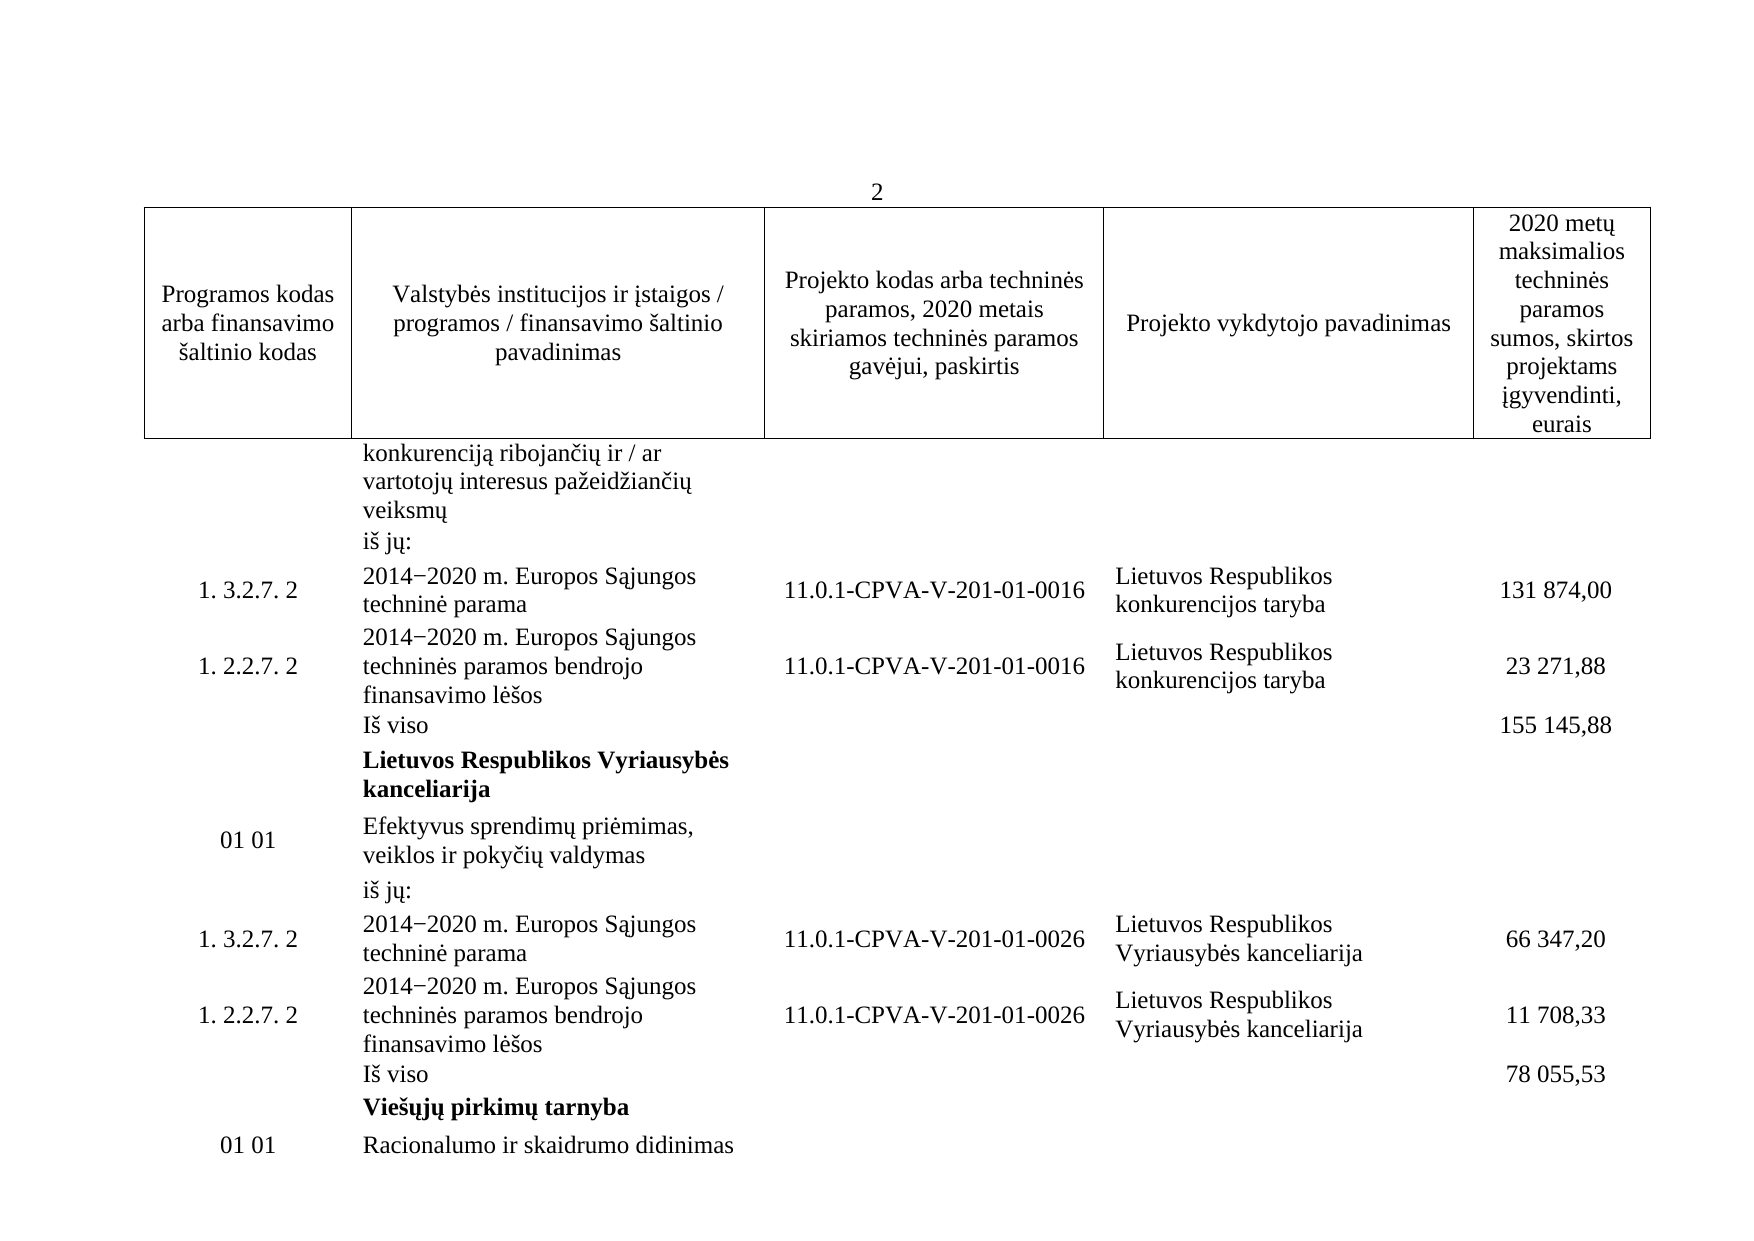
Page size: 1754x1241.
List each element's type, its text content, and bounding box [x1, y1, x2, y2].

table_cell Lietuvos Respublikos Vyriausybės kanceliarija [1104, 971, 1473, 1057]
table_cell Lietuvos Respublikos Vyriausybės kanceliarija [351, 741, 764, 807]
table_cell [764, 873, 1104, 906]
table_header Projekto kodas arba techninės paramos, 2020 metais skiriamos techninės paramos gavėjui, paskirtis [765, 208, 1103, 438]
table_cell [1104, 741, 1473, 807]
table_cell [1473, 1123, 1650, 1167]
table_cell 2014−2020 m. Europos Sąjungos techninės paramos bendrojo finansavimo lėšos [351, 971, 764, 1057]
table_cell [1104, 873, 1473, 906]
table_cell 01 01 [144, 1123, 351, 1167]
table_cell [1104, 524, 1473, 557]
table_cell Iš viso [351, 709, 764, 741]
table_cell [764, 1090, 1104, 1123]
table_cell [1104, 439, 1473, 524]
table_cell [1473, 439, 1650, 524]
table_header Programos kodas arba finansavimo šaltinio kodas [145, 208, 351, 438]
table_header Valstybės institucijos ir įstaigos / programos / finansavimo šaltinio pavadinimas [352, 208, 764, 438]
table_cell 78 055,53 [1473, 1058, 1650, 1090]
table_cell 2014−2020 m. Europos Sąjungos techninės paramos bendrojo finansavimo lėšos [351, 623, 764, 709]
table_cell Lietuvos Respublikos konkurencijos taryba [1104, 557, 1473, 622]
table_cell [764, 1123, 1104, 1167]
table_cell [144, 524, 351, 557]
table_cell 155 145,88 [1473, 709, 1650, 741]
table_cell iš jų: [351, 524, 764, 557]
table_cell 11.0.1-CPVA-V-201-01-0016 [764, 557, 1104, 622]
table_cell 1. 3.2.7. 2 [144, 557, 351, 622]
table_cell 66 347,20 [1473, 906, 1650, 971]
table_cell 11.0.1-CPVA-V-201-01-0026 [764, 971, 1104, 1057]
table_cell 2014−2020 m. Europos Sąjungos techninė parama [351, 557, 764, 622]
table_cell 11 708,33 [1473, 971, 1650, 1057]
table_cell 1. 2.2.7. 2 [144, 623, 351, 709]
table_header Projekto vykdytojo pavadinimas [1104, 208, 1473, 438]
table_cell [144, 741, 351, 807]
table_cell [1473, 741, 1650, 807]
table_cell Efektyvus sprendimų priėmimas, veiklos ir pokyčių valdymas [351, 807, 764, 873]
table_cell 11.0.1-CPVA-V-201-01-0016 [764, 623, 1104, 709]
table_cell [1104, 1058, 1473, 1090]
table_cell [1104, 807, 1473, 873]
table_cell [144, 873, 351, 906]
table_cell [764, 1058, 1104, 1090]
table_cell Lietuvos Respublikos konkurencijos taryba [1104, 623, 1473, 709]
table_cell 2014−2020 m. Europos Sąjungos techninė parama [351, 906, 764, 971]
table_cell 11.0.1-CPVA-V-201-01-0026 [764, 906, 1104, 971]
table_cell 131 874,00 [1473, 557, 1650, 622]
table_cell [1473, 873, 1650, 906]
table_cell konkurenciją ribojančių ir / ar vartotojų interesus pažeidžiančių veiksmų [351, 439, 764, 524]
table_cell 01 01 [144, 807, 351, 873]
table_cell [1473, 524, 1650, 557]
table_cell [144, 439, 351, 524]
table_cell Lietuvos Respublikos Vyriausybės kanceliarija [1104, 906, 1473, 971]
table_cell [1104, 1090, 1473, 1123]
table_cell Racionalumo ir skaidrumo didinimas [351, 1123, 764, 1167]
table_cell 23 271,88 [1473, 623, 1650, 709]
table_cell [144, 1058, 351, 1090]
table_cell [764, 439, 1104, 524]
table_cell [1473, 1090, 1650, 1123]
table_cell [1104, 709, 1473, 741]
table_cell [764, 741, 1104, 807]
table_cell 1. 3.2.7. 2 [144, 906, 351, 971]
table_cell [144, 1090, 351, 1123]
table_cell [764, 524, 1104, 557]
table_cell [764, 709, 1104, 741]
table_header 2020 metų maksimalios techninės paramos sumos, skirtos projektams įgyvendinti, eurais [1474, 208, 1650, 438]
table_cell iš jų: [351, 873, 764, 906]
table_cell Viešųjų pirkimų tarnyba [351, 1090, 764, 1123]
table_cell [1473, 807, 1650, 873]
table_cell [764, 807, 1104, 873]
table_cell [144, 709, 351, 741]
table_cell 1. 2.2.7. 2 [144, 971, 351, 1057]
table_cell Iš viso [351, 1058, 764, 1090]
table_cell [1104, 1123, 1473, 1167]
